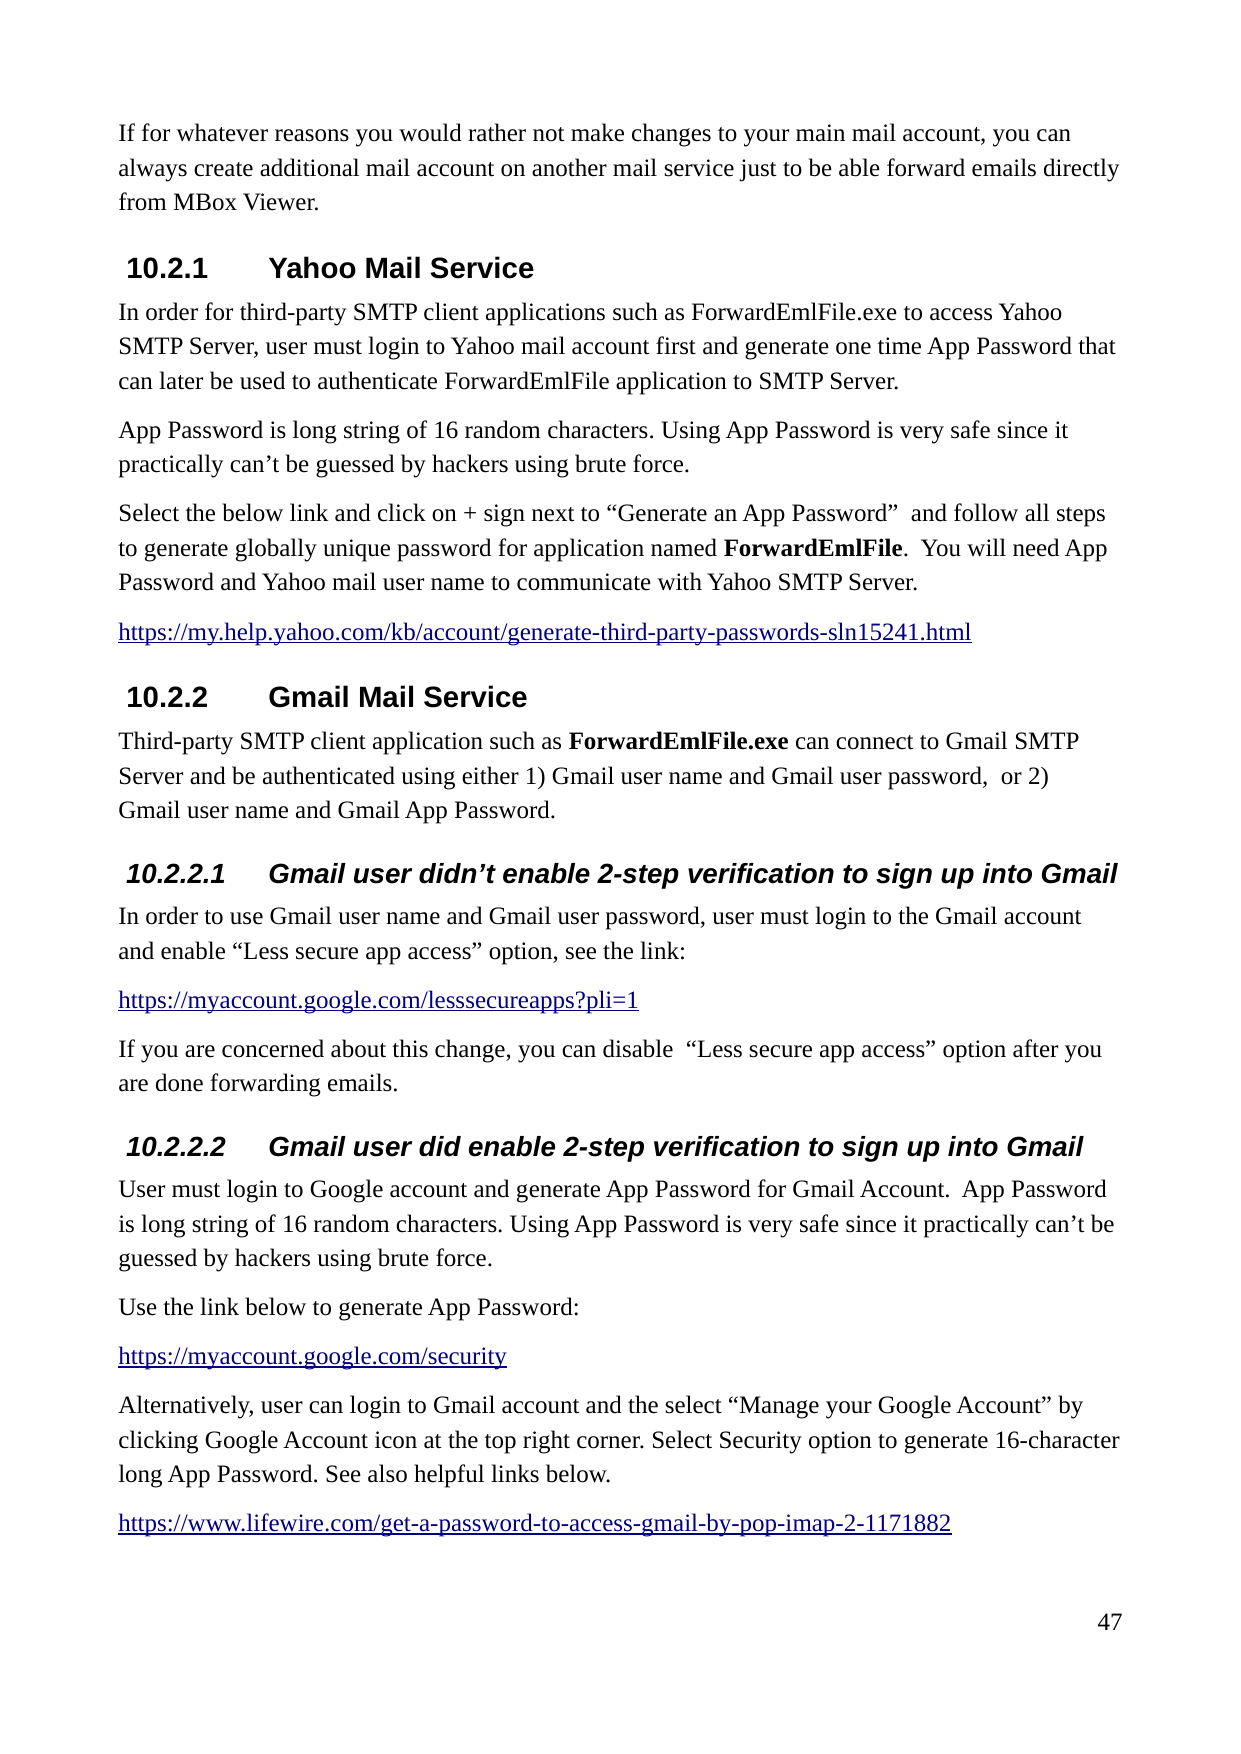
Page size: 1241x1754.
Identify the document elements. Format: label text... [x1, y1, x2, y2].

subtitle Yahoo Mail Service [118, 251, 1122, 284]
text https://www.lifewire.com/get-a-password-to-access-gmail-by-pop-imap-2-1171882 [118, 1508, 1122, 1537]
text Use the link below to generate App Password: [118, 1292, 1122, 1321]
text In order for third-party SMTP client applications such as ForwardEmlFile.exe to access Yahoo SMTP Server, user must login to Yahoo mail account first and generate one time App Password that can later be used to authenticate ForwardEmlFile application to SMTP Server. [118, 297, 1122, 395]
text If you are concerned about this change, you can disable “Less secure app access” option after you are done forwarding emails. [118, 1034, 1122, 1097]
subtitle Gmail user didn’t enable 2-step verification to sign up into Gmail [118, 857, 1122, 889]
text Select the below link and click on + sign next to “Generate an App Password” and follow all steps to generate globally unique password for application named ForwardEmlFile. You will need App Password and Yahoo mail user name to communicate with Yahoo SMTP Server. [118, 498, 1122, 596]
text https://myaccount.google.com/security [118, 1341, 1122, 1370]
text If for whatever reasons you would rather not make changes to your main mail account, you can always create additional mail account on another mail service just to be able forward emails directly from MBox Viewer. [118, 118, 1122, 216]
text https://my.help.yahoo.com/kb/account/generate-third-party-passwords-sln15241.html [118, 617, 1122, 645]
text In order to use Gmail user name and Gmail user password, user must login to the Gmail account and enable “Less secure app access” option, see the link: [118, 901, 1122, 964]
subtitle Gmail Mail Service [118, 680, 1122, 714]
subtitle Gmail user did enable 2-step verification to sign up into Gmail [118, 1130, 1122, 1162]
text User must login to Google account and generate App Password for Gmail Account. App Password is long string of 16 random characters. Using App Password is very safe since it practically can’t be guessed by hackers using brute force. [118, 1174, 1122, 1272]
text https://myaccount.google.com/lesssecureapps?pli=1 [118, 985, 1122, 1014]
text App Password is long string of 16 random characters. Using App Password is very safe since it practically can’t be guessed by hackers using brute force. [118, 415, 1122, 478]
text Third-party SMTP client application such as ForwardEmlFile.exe can connect to Gmail SMTP Server and be authenticated using either 1) Gmail user name and Gmail user password, or 2) Gmail user name and Gmail App Password. [118, 726, 1122, 824]
text Alternatively, user can login to Gmail account and the select “Manage your Google Account” by clicking Google Account icon at the top right corner. Select Security option to generate 16-character long App Password. See also helpful links below. [118, 1391, 1122, 1488]
